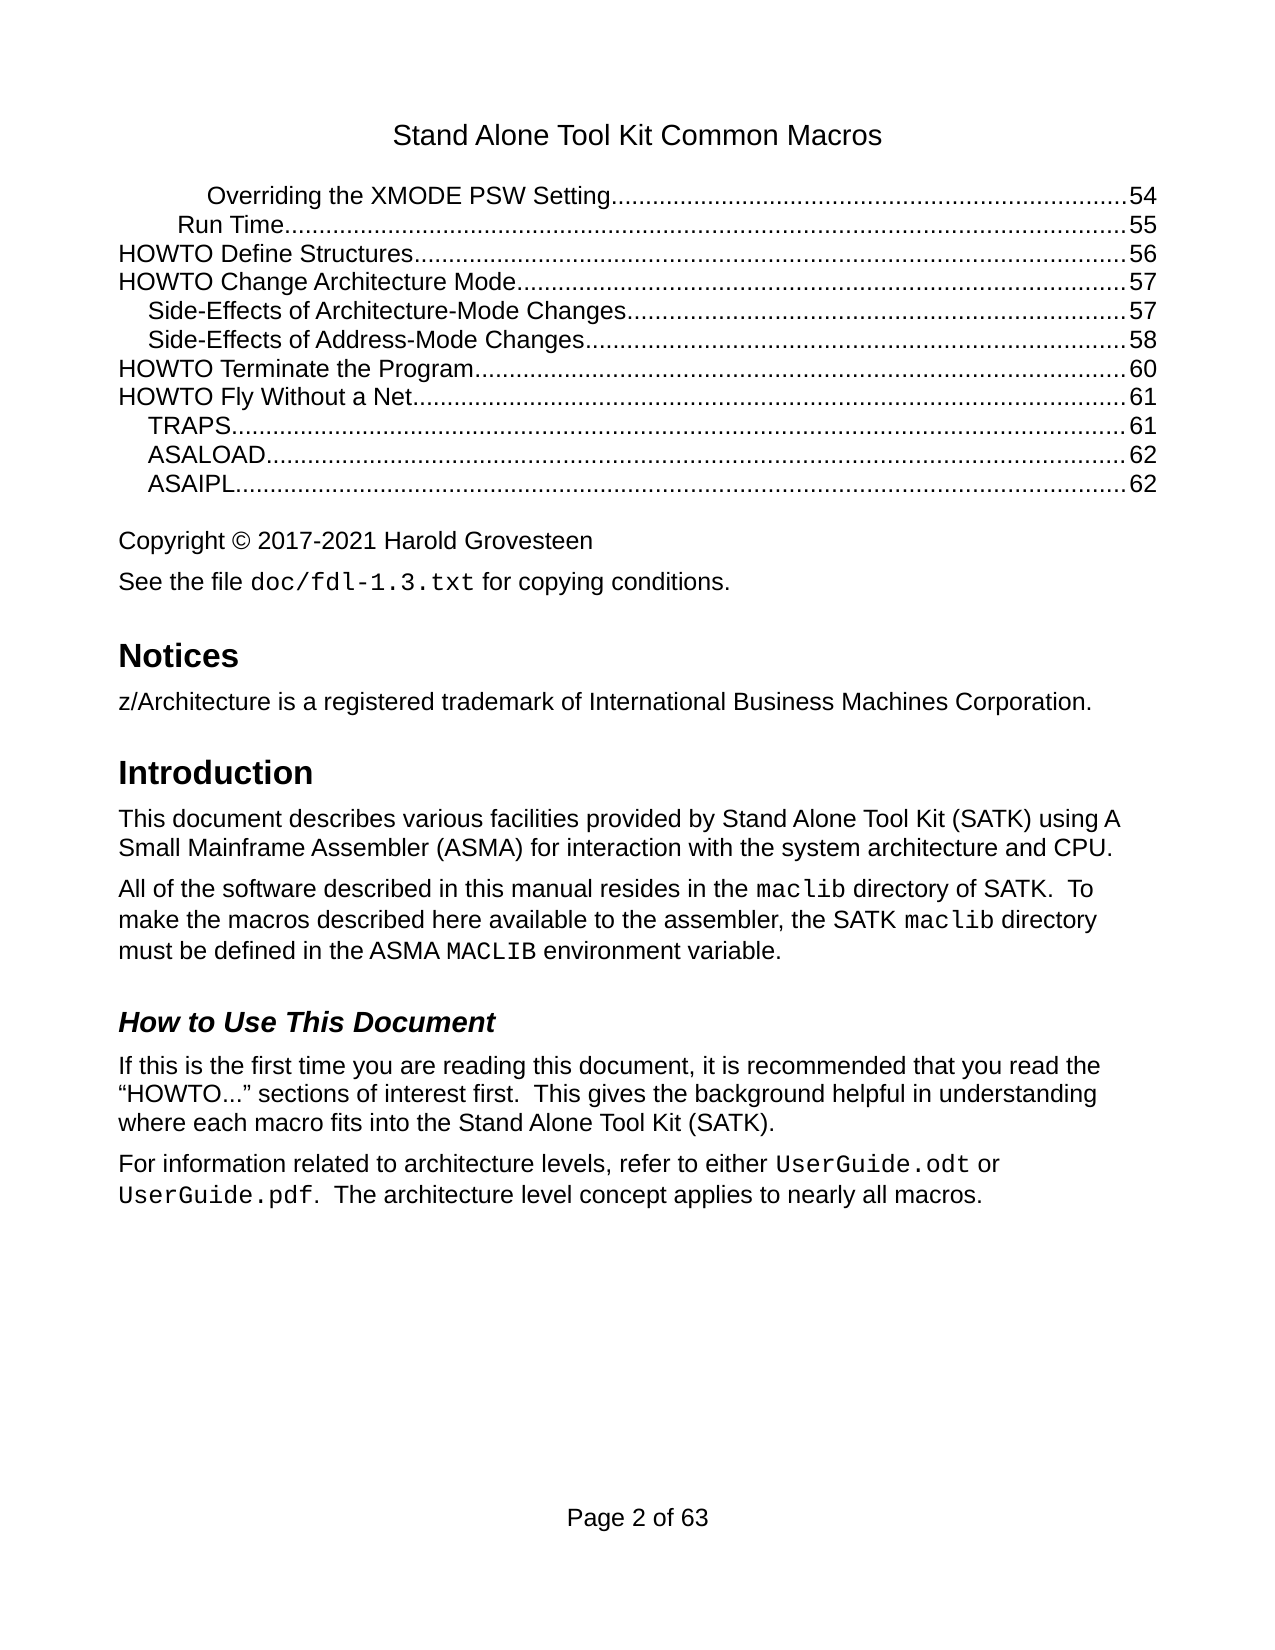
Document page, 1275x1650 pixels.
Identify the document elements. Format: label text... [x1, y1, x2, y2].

subtitle How to Use This Document [118, 1005, 1157, 1038]
text ASALOAD 62 [148, 440, 1157, 469]
text See the file doc/fdl-1.3.txt for copying conditions. [118, 567, 1157, 598]
text ASAIPL 62 [148, 469, 1157, 497]
text Side-Effects of Address-Mode Changes 58 [148, 325, 1157, 354]
text Run Time 55 [177, 210, 1157, 239]
text HOWTO Fly Without a Net 61 [118, 382, 1157, 411]
text HOWTO Change Architecture Mode 57 [118, 267, 1157, 296]
text This document describes various facilities provided by Stand Alone Tool Kit (SATK) using A Small Mainframe Assembler (ASMA) for interaction with the system architecture and CPU. [118, 804, 1157, 862]
text Copyright © 2017-2021 Harold Grovesteen [118, 526, 1157, 555]
subtitle Notices [118, 636, 1157, 674]
text If this is the first time you are reading this document, it is recommended that you read the “HOWTO...” sections of interest first. This gives the background helpful in understanding where each macro fits into the Stand Alone Tool Kit (SATK). [118, 1051, 1157, 1137]
text Overriding the XMODE PSW Setting 54 [207, 181, 1157, 210]
text Side-Effects of Architecture-Mode Changes 57 [148, 296, 1157, 325]
text HOWTO Terminate the Program 60 [118, 354, 1157, 382]
text z/Architecture is a registered trademark of International Business Machines Corporation. [118, 687, 1157, 716]
text For information related to architecture levels, refer to either UserGuide.odt or UserGuide.pdf. The architecture level concept applies to nearly all macros. [118, 1149, 1157, 1211]
text TRAPS 61 [148, 411, 1157, 440]
text All of the software described in this manual resides in the maclib directory of SATK. To make the macros described here available to the assembler, the SATK maclib directory must be defined in the ASMA MACLIB environment variable. [118, 874, 1157, 967]
subtitle Introduction [118, 753, 1157, 792]
text HOWTO Define Structures 56 [118, 239, 1157, 267]
